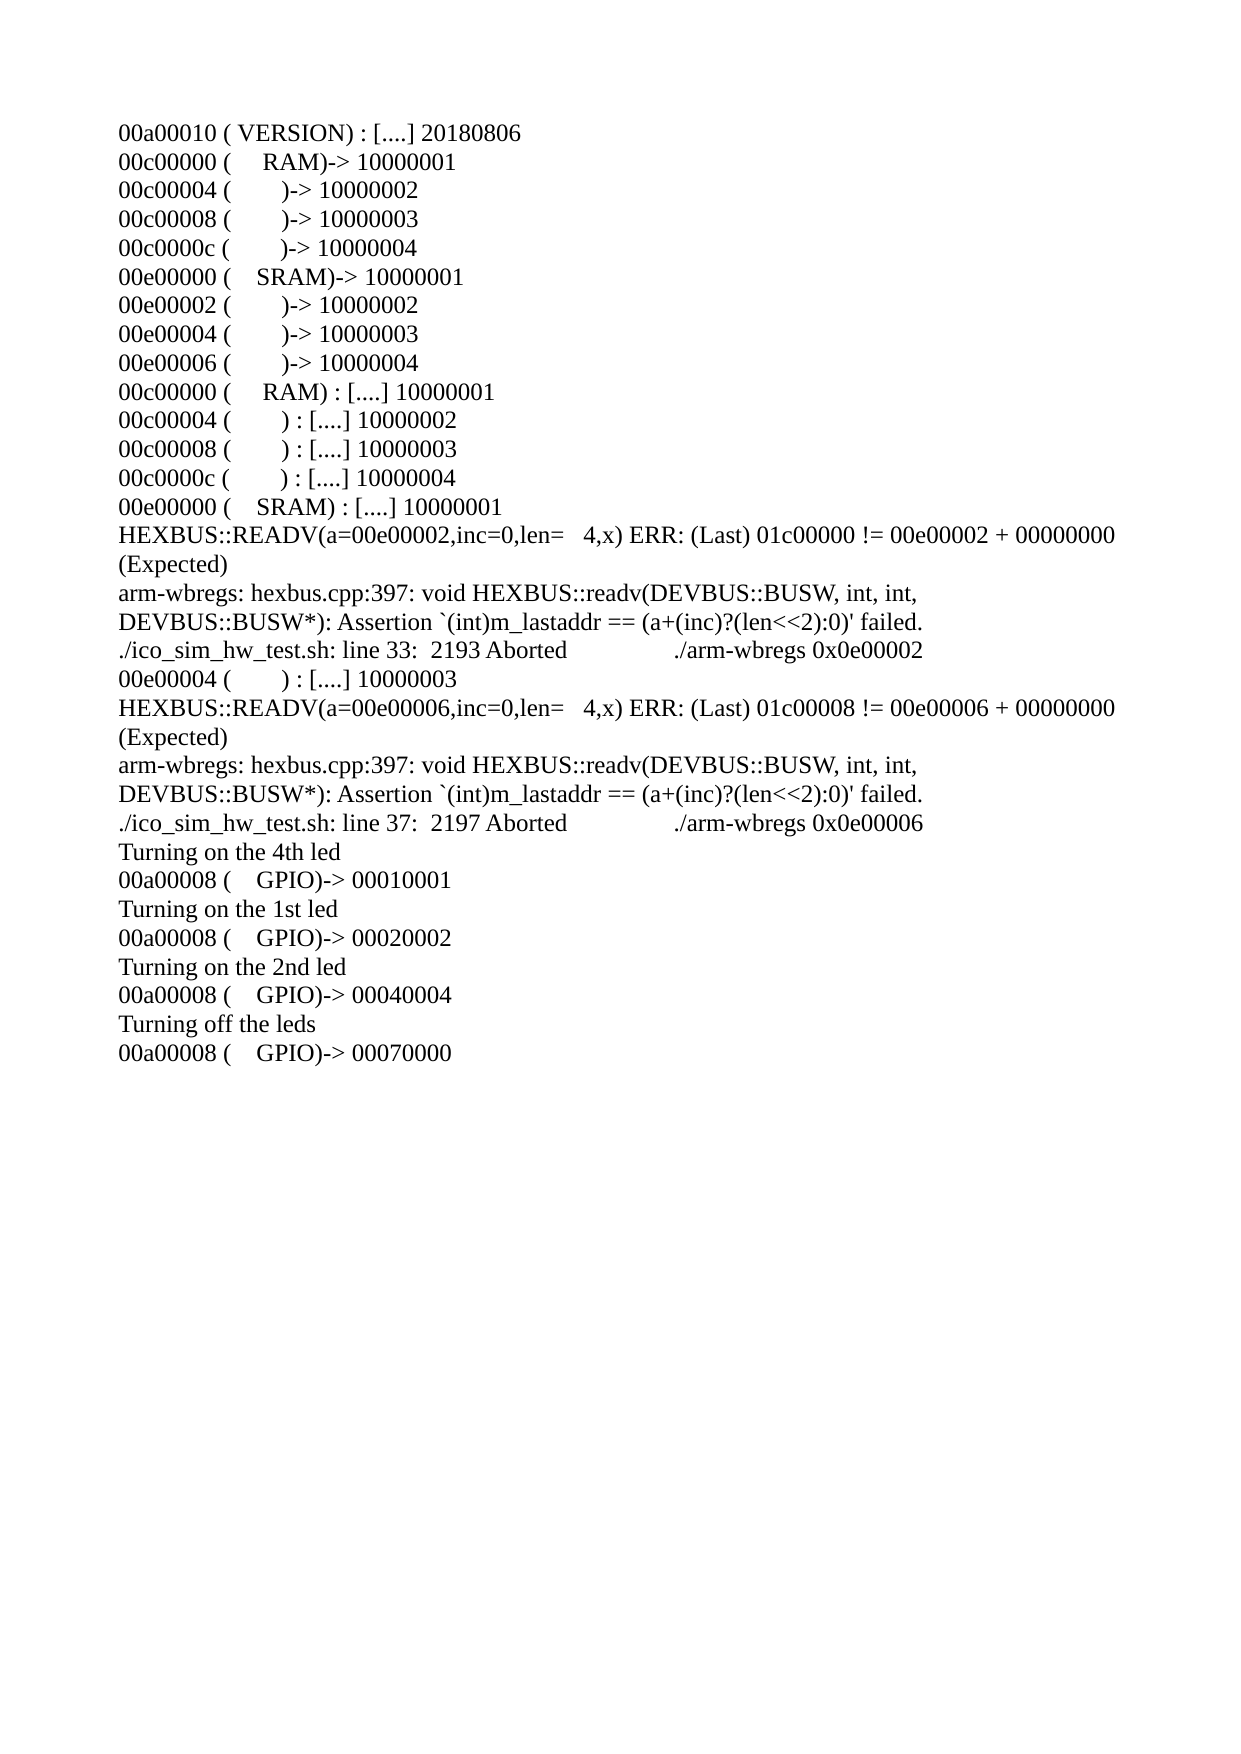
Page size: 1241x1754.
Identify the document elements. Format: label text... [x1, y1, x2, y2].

text 00c0000c ( )-> 10000004 [118, 233, 1122, 262]
text 00c00000 ( RAM) : [....] 10000001 [118, 377, 1122, 406]
text 00a00008 ( GPIO)-> 00070000 [118, 1038, 1122, 1067]
text 00e00004 ( ) : [....] 10000003 [118, 664, 1122, 693]
text 00e00002 ( )-> 10000002 [118, 291, 1122, 319]
text 00e00000 ( SRAM) : [....] 10000001 [118, 492, 1122, 521]
text 00a00008 ( GPIO)-> 00010001 [118, 866, 1122, 894]
text ./ico_sim_hw_test.sh: line 37: 2197 Aborted ./arm-wbregs 0x0e00006 [118, 808, 1122, 837]
text 00e00004 ( )-> 10000003 [118, 319, 1122, 348]
text 00a00008 ( GPIO)-> 00020002 [118, 923, 1122, 952]
text 00c0000c ( ) : [....] 10000004 [118, 463, 1122, 492]
text 00c00004 ( )-> 10000002 [118, 176, 1122, 204]
text 00c00000 ( RAM)-> 10000001 [118, 147, 1122, 176]
text 00c00008 ( )-> 10000003 [118, 204, 1122, 233]
text 00e00000 ( SRAM)-> 10000001 [118, 262, 1122, 291]
text arm-wbregs: hexbus.cpp:397: void HEXBUS::readv(DEVBUS::BUSW, int, int, DEVBUS::BUSW*): Assertion `(int)m_lastaddr == (a+(inc)?(len<<2):0)' failed. [118, 578, 1122, 636]
text HEXBUS::READV(a=00e00006,inc=0,len= 4,x) ERR: (Last) 01c00008 != 00e00006 + 00000000 (Expected) [118, 693, 1122, 751]
text 00c00008 ( ) : [....] 10000003 [118, 434, 1122, 463]
text Turning on the 4th led [118, 837, 1122, 866]
text Turning off the leds [118, 1009, 1122, 1038]
text 00e00006 ( )-> 10000004 [118, 348, 1122, 377]
text ./ico_sim_hw_test.sh: line 33: 2193 Aborted ./arm-wbregs 0x0e00002 [118, 636, 1122, 664]
text 00a00008 ( GPIO)-> 00040004 [118, 981, 1122, 1009]
text Turning on the 1st led [118, 894, 1122, 923]
text arm-wbregs: hexbus.cpp:397: void HEXBUS::readv(DEVBUS::BUSW, int, int, DEVBUS::BUSW*): Assertion `(int)m_lastaddr == (a+(inc)?(len<<2):0)' failed. [118, 751, 1122, 808]
text Turning on the 2nd led [118, 952, 1122, 981]
text 00a00010 ( VERSION) : [....] 20180806 [118, 118, 1122, 147]
text HEXBUS::READV(a=00e00002,inc=0,len= 4,x) ERR: (Last) 01c00000 != 00e00002 + 00000000 (Expected) [118, 521, 1122, 578]
text 00c00004 ( ) : [....] 10000002 [118, 406, 1122, 434]
